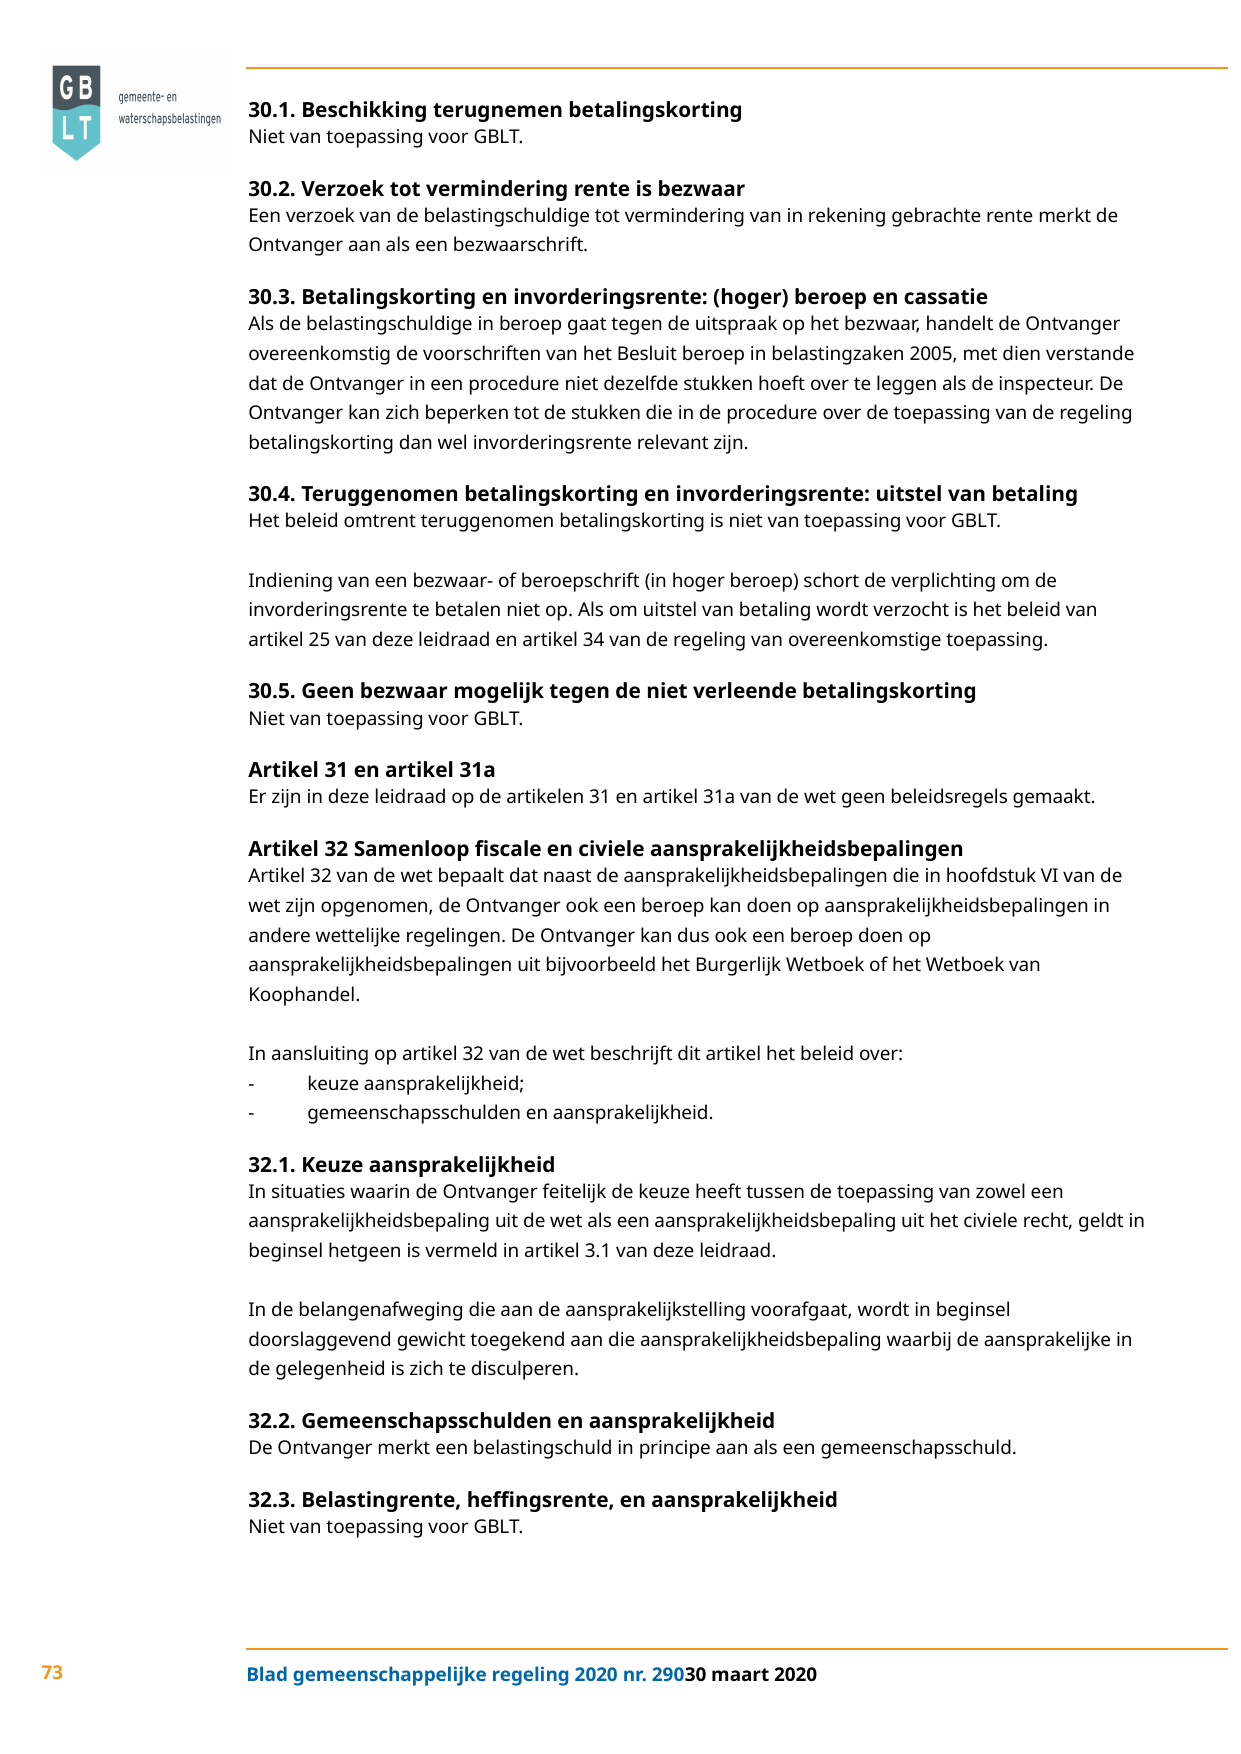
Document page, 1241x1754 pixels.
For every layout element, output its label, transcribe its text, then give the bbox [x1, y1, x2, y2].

text Niet van toepassing voor GBLT. [248, 123, 1152, 149]
picture [41, 47, 231, 172]
text Artikel 32 van de wet bepaalt dat naast de aansprakelijkheidsbepalingen die in hoofdstuk VI van de wet zijn opgenomen, de Ontvanger ook een beroep kan doen op aansprakelijkheidsbepalingen in andere wettelijke regelingen. De Ontvanger kan dus ook een beroep doen op aansprakelijkheidsbepalingen uit bijvoorbeeld het Burgerlijk Wetboek of het Wetboek van Koophandel. [248, 863, 1152, 1007]
text 32.3. Belastingrente, heffingsrente, en aansprakelijkheid [248, 1485, 1152, 1513]
text Er zijn in deze leidraad op de artikelen 31 en artikel 31a van de wet geen beleidsregels gemaakt. [248, 784, 1152, 809]
text In aansluiting op artikel 32 van de wet beschrijft dit artikel het beleid over: [248, 1040, 1152, 1066]
text 30.2. Verzoek tot vermindering rente is bezwaar [248, 174, 1152, 202]
text De Ontvanger merkt een belastingschuld in principe aan als een gemeenschapsschuld. [248, 1434, 1152, 1460]
text 30.3. Betalingskorting en invorderingsrente: (hoger) beroep en cassatie [248, 282, 1152, 311]
text In situaties waarin de Ontvanger feitelijk de keuze heeft tussen de toepassing van zowel een aansprakelijkheidsbepaling uit de wet als een aansprakelijkheidsbepaling uit het civiele recht, geldt in beginsel hetgeen is vermeld in artikel 3.1 van deze leidraad. [248, 1178, 1152, 1263]
text Artikel 32 Samenloop fiscale en civiele aansprakelijkheidsbepalingen [248, 834, 1152, 863]
text Artikel 31 en artikel 31a [248, 755, 1152, 784]
text 32.1. Keuze aansprakelijkheid [248, 1150, 1152, 1178]
list keuze aansprakelijkheid; [248, 1070, 1152, 1095]
text Indiening van een bezwaar- of beroepschrift (in hoger beroep) schort de verplichting om de invorderingsrente te betalen niet op. Als om uitstel van betaling wordt verzocht is het beleid van artikel 25 van deze leidraad en artikel 34 van de regeling van overeenkomstige toepassing. [248, 567, 1152, 652]
text 30.4. Teruggenomen betalingskorting en invorderingsrente: uitstel van betaling [248, 479, 1152, 508]
text Niet van toepassing voor GBLT. [248, 1513, 1152, 1539]
text Niet van toepassing voor GBLT. [248, 705, 1152, 731]
text 30.1. Beschikking terugnemen betalingskorting [248, 95, 1152, 123]
text 30.5. Geen bezwaar mogelijk tegen de niet verleende betalingskorting [248, 676, 1152, 705]
text 32.2. Gemeenschapsschulden en aansprakelijkheid [248, 1406, 1152, 1434]
text Als de belastingschuldige in beroep gaat tegen de uitspraak op het bezwaar, handelt de Ontvanger overeenkomstig de voorschriften van het Besluit beroep in belastingzaken 2005, met dien verstande dat de Ontvanger in een procedure niet dezelfde stukken hoeft over te leggen als de inspecteur. De Ontvanger kan zich beperken tot de stukken die in de procedure over de toepassing van de regeling betalingskorting dan wel invorderingsrente relevant zijn. [248, 311, 1152, 454]
text Het beleid omtrent teruggenomen betalingskorting is niet van toepassing voor GBLT. [248, 508, 1152, 533]
text In de belangenafweging die aan de aansprakelijkstelling voorafgaat, wordt in beginsel doorslaggevend gewicht toegekend aan die aansprakelijkheidsbepaling waarbij de aansprakelijke in de gelegenheid is zich te disculperen. [248, 1296, 1152, 1381]
list gemeenschapsschulden en aansprakelijkheid. [248, 1099, 1152, 1125]
text Een verzoek van de belastingschuldige tot vermindering van in rekening gebrachte rente merkt de Ontvanger aan als een bezwaarschrift. [248, 202, 1152, 257]
